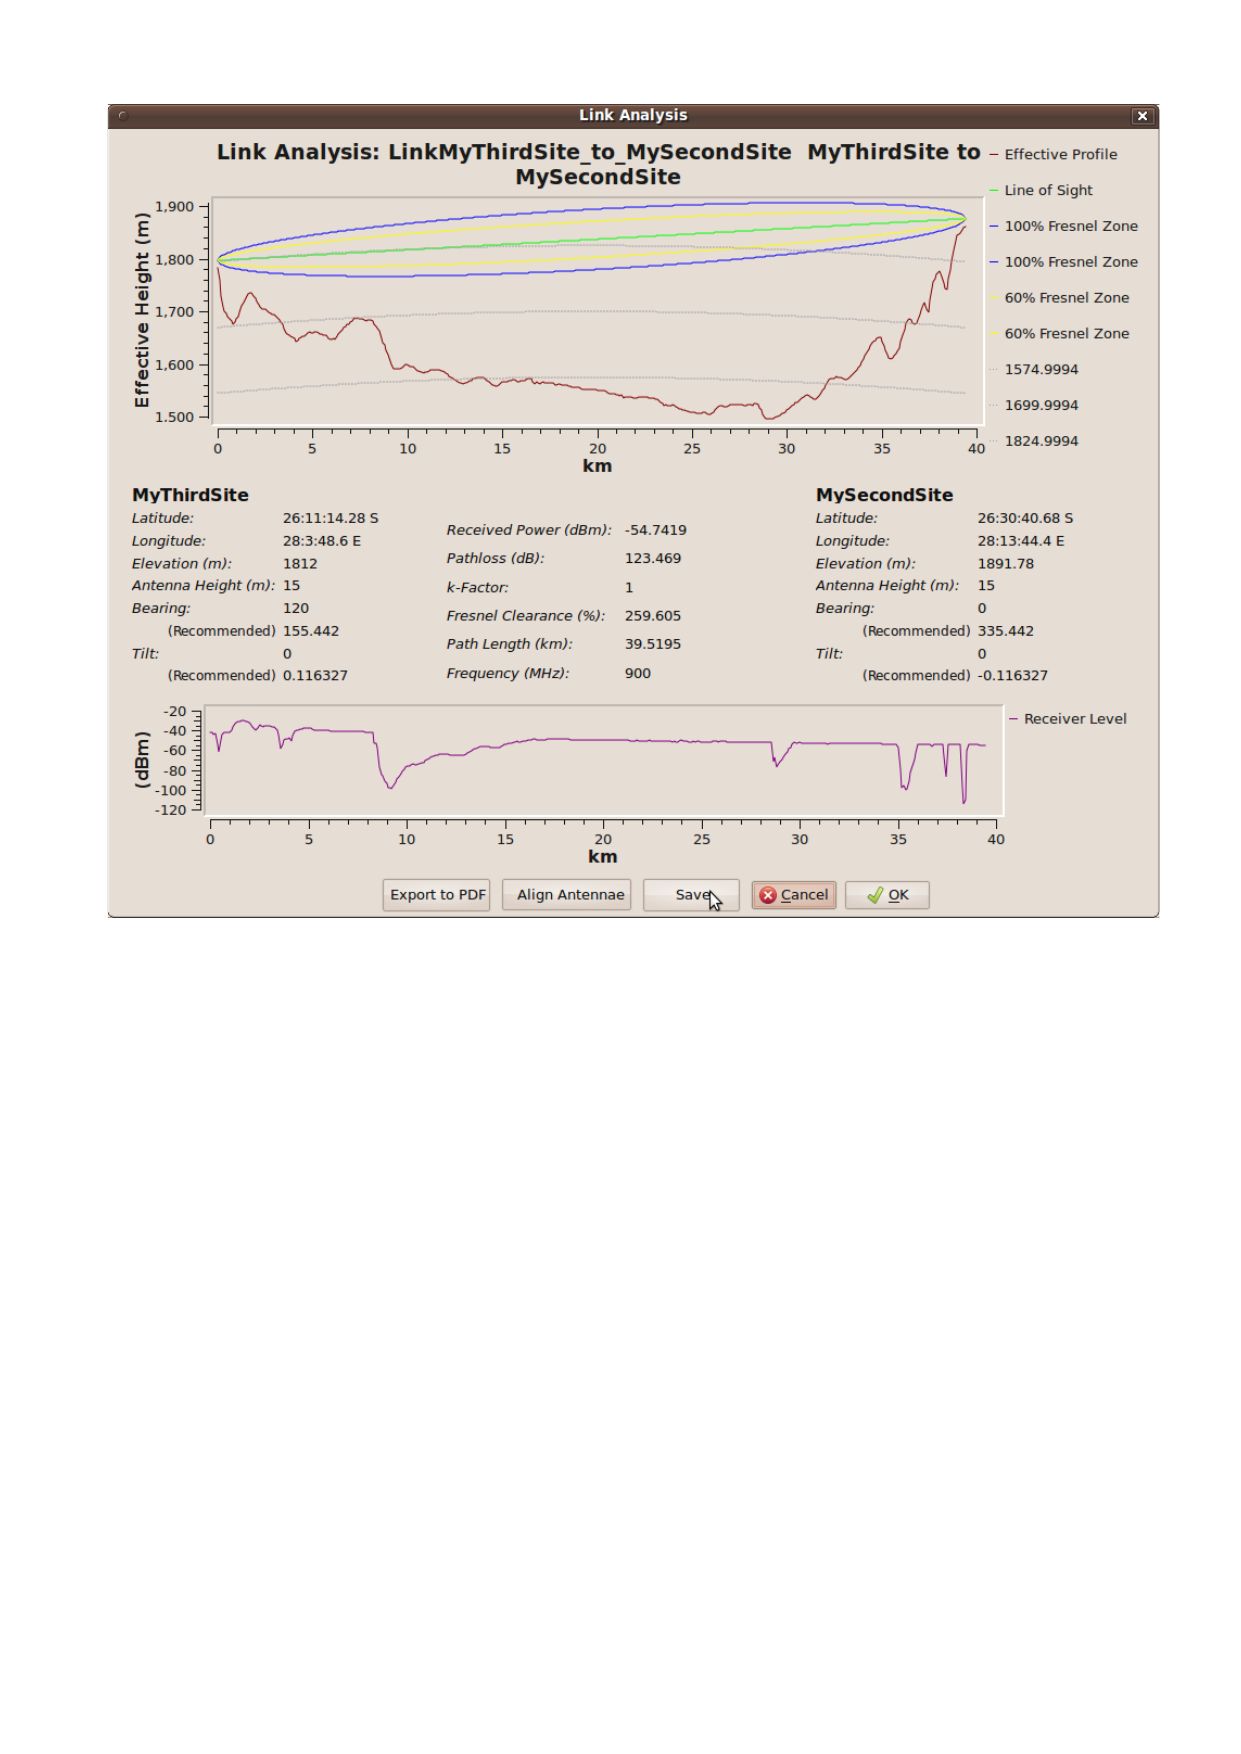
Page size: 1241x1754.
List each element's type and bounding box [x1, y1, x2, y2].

picture [107, 104, 1160, 918]
